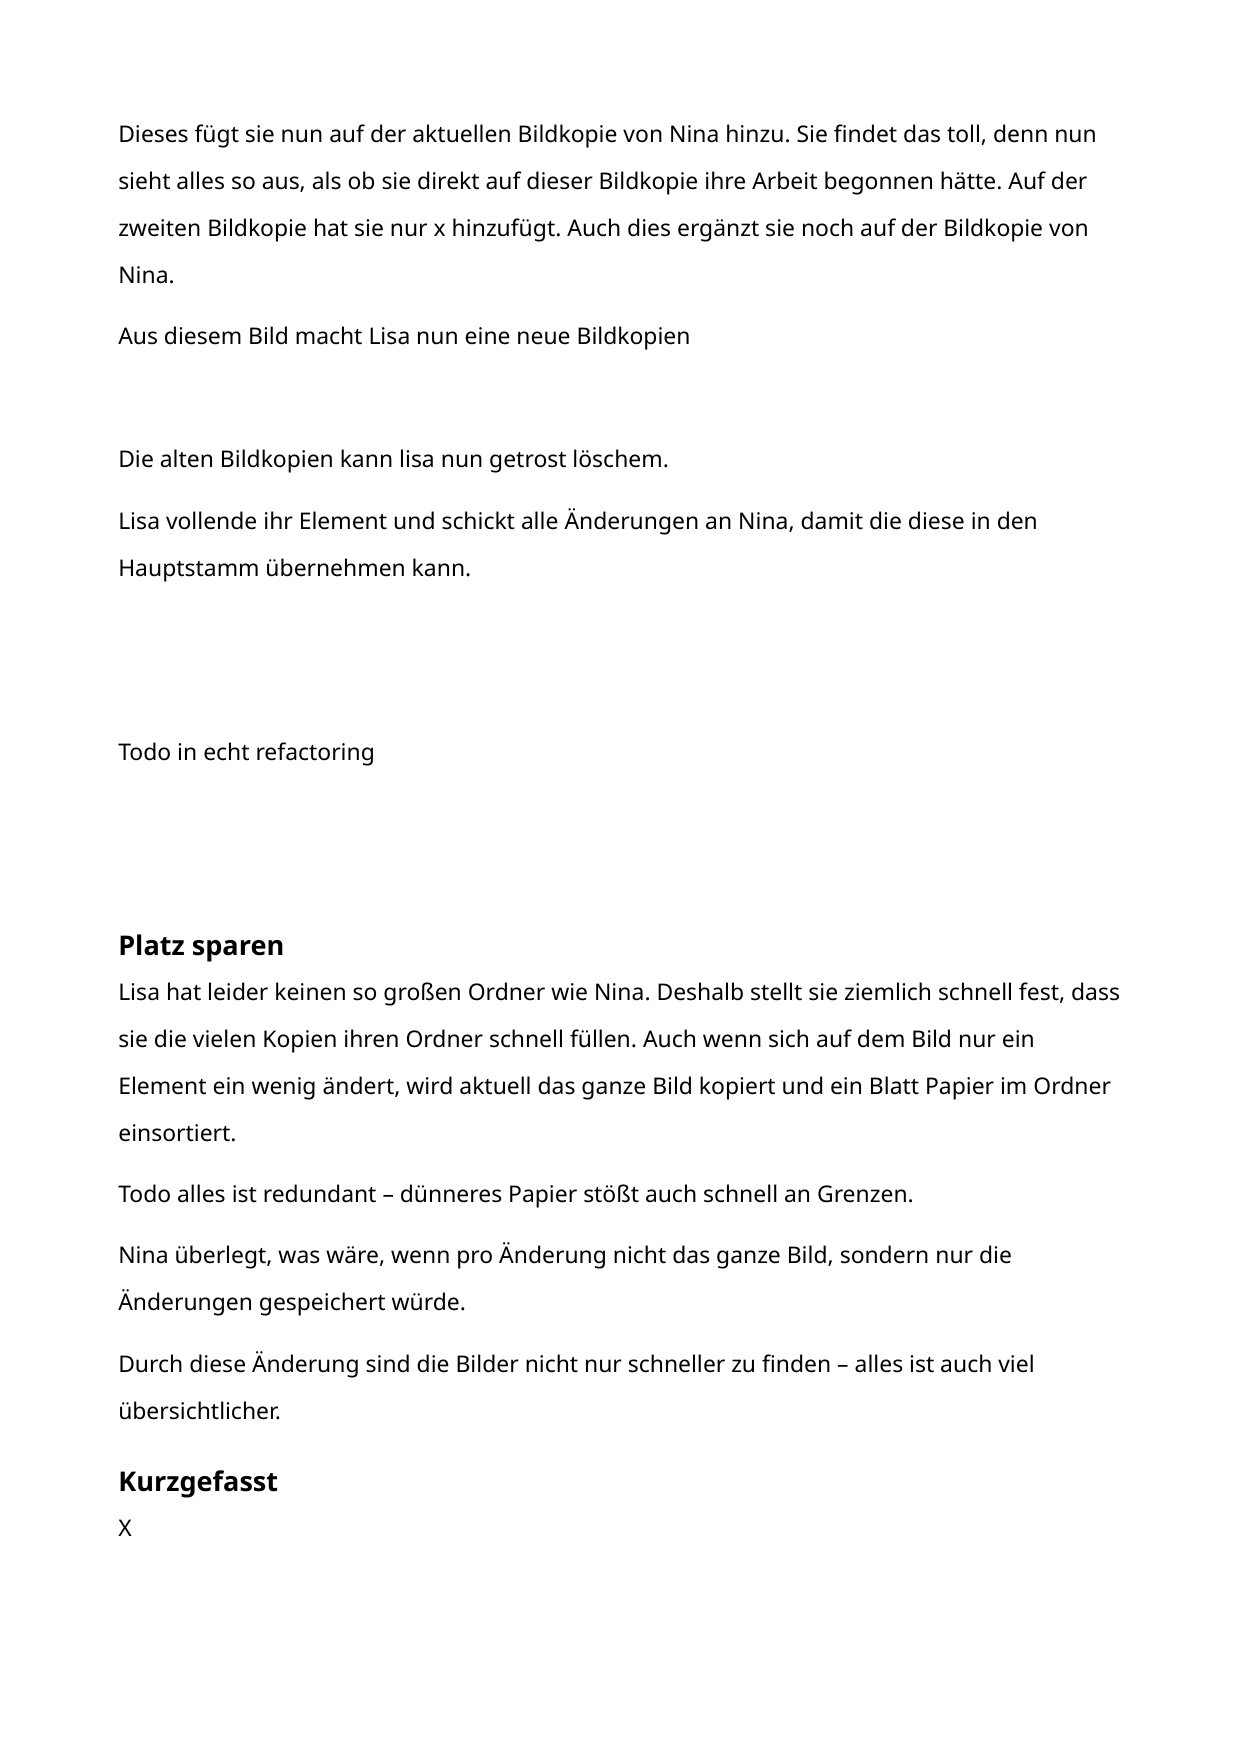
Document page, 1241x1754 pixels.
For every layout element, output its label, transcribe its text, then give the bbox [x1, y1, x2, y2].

text Nina überlegt, was wäre, wenn pro Änderung nicht das ganze Bild, sondern nur die Änderungen gespeichert würde. [118, 1239, 1122, 1317]
text Dieses fügt sie nun auf der aktuellen Bildkopie von Nina hinzu. Sie findet das toll, denn nun sieht alles so aus, als ob sie direkt auf dieser Bildkopie ihre Arbeit begonnen hätte. Auf der zweiten Bildkopie hat sie nur x hinzufügt. Auch dies ergänzt sie noch auf der Bildkopie von Nina. [118, 118, 1122, 290]
text Aus diesem Bild macht Lisa nun eine neue Bildkopien [118, 320, 1122, 351]
text Todo alles ist redundant – dünneres Papier stößt auch schnell an Grenzen. [118, 1178, 1122, 1209]
text Todo in echt refactoring [118, 736, 1122, 767]
subtitle Kurzgefasst [118, 1462, 1122, 1499]
subtitle Platz sparen [118, 926, 1122, 963]
text Lisa hat leider keinen so großen Ordner wie Nina. Deshalb stellt sie ziemlich schnell fest, dass sie die vielen Kopien ihren Ordner schnell füllen. Auch wenn sich auf dem Bild nur ein Element ein wenig ändert, wird aktuell das ganze Bild kopiert und ein Blatt Papier im Ordner einsortiert. [118, 976, 1122, 1148]
text Die alten Bildkopien kann lisa nun getrost löschem. [118, 443, 1122, 474]
text Durch diese Änderung sind die Bilder nicht nur schneller zu finden – alles ist auch viel übersichtlicher. [118, 1348, 1122, 1426]
text Lisa vollende ihr Element und schickt alle Änderungen an Nina, damit die diese in den Hauptstamm übernehmen kann. [118, 504, 1122, 583]
text X [118, 1512, 1122, 1543]
